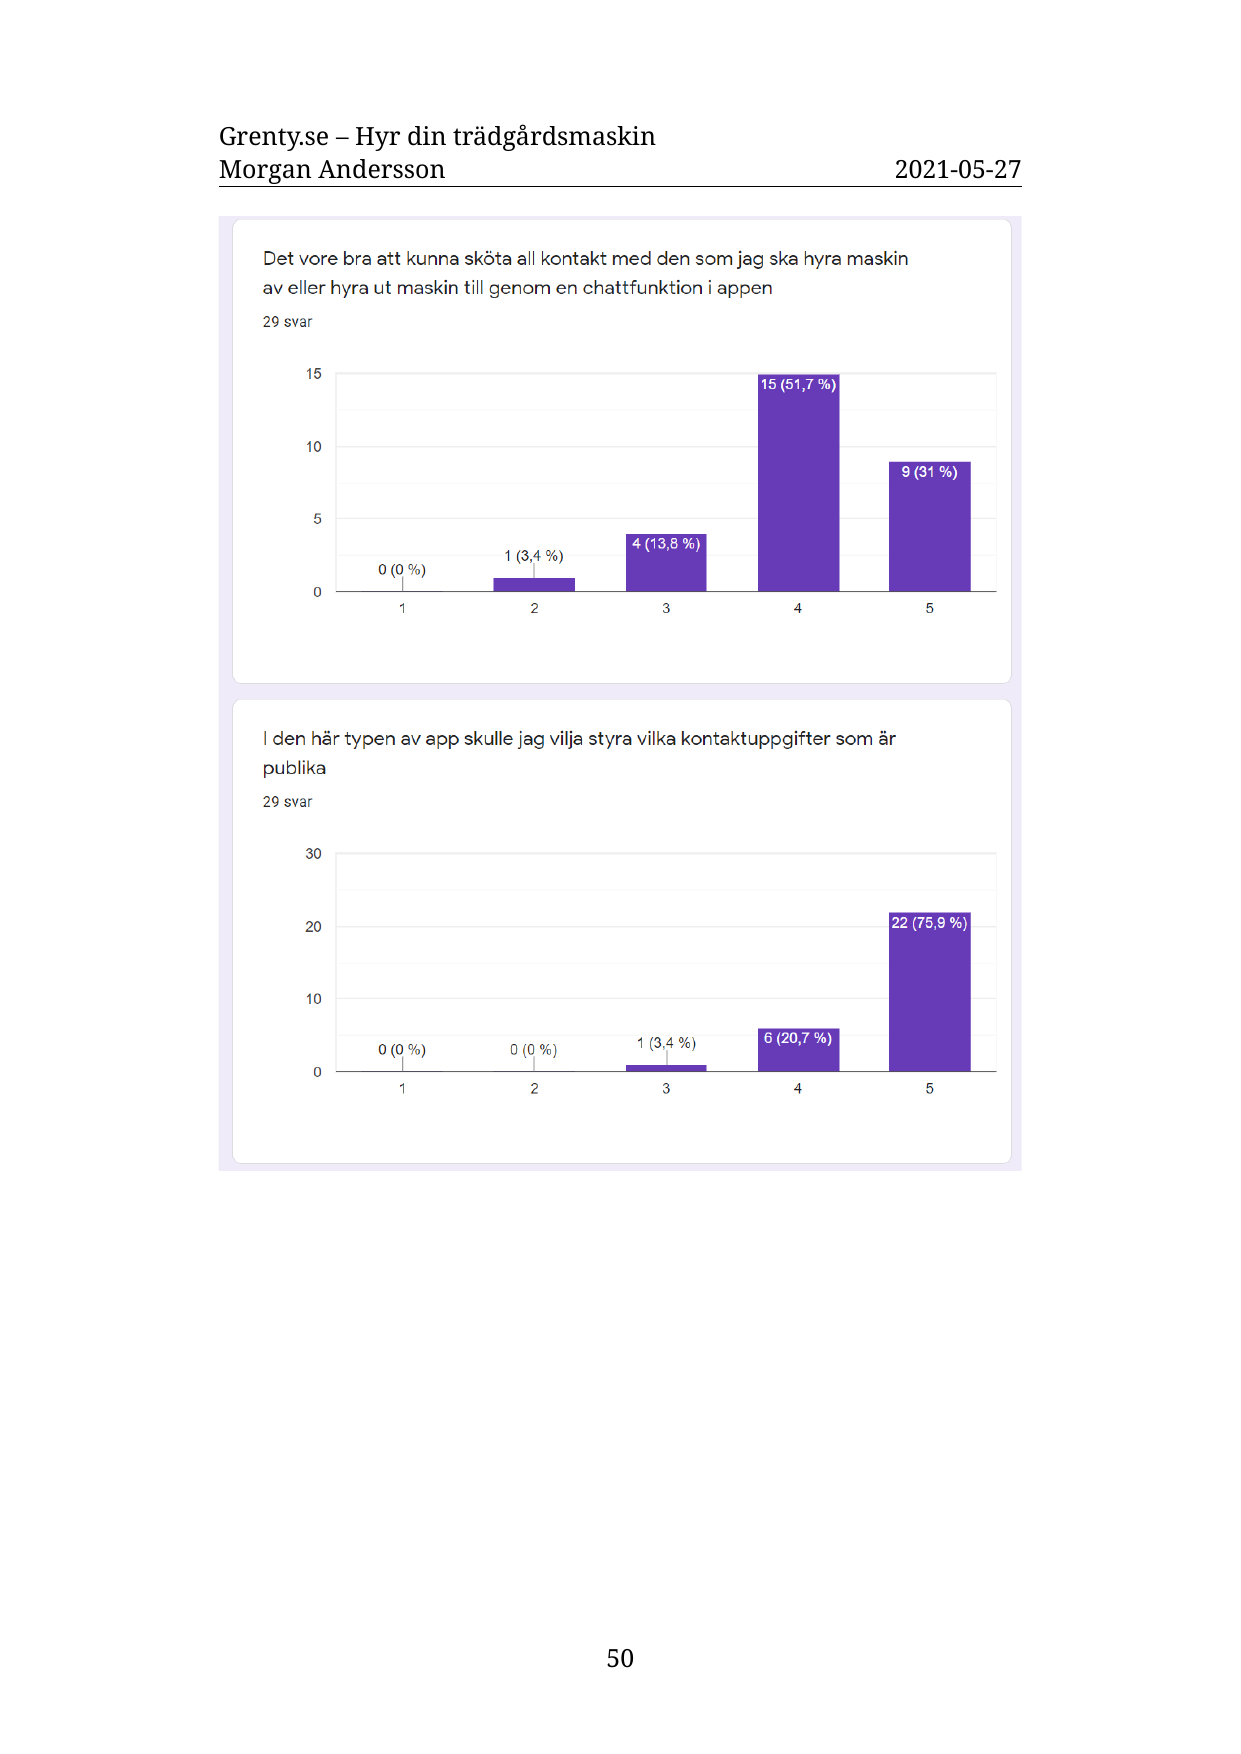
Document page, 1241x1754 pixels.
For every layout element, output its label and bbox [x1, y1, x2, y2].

picture [218, 216, 1022, 1171]
